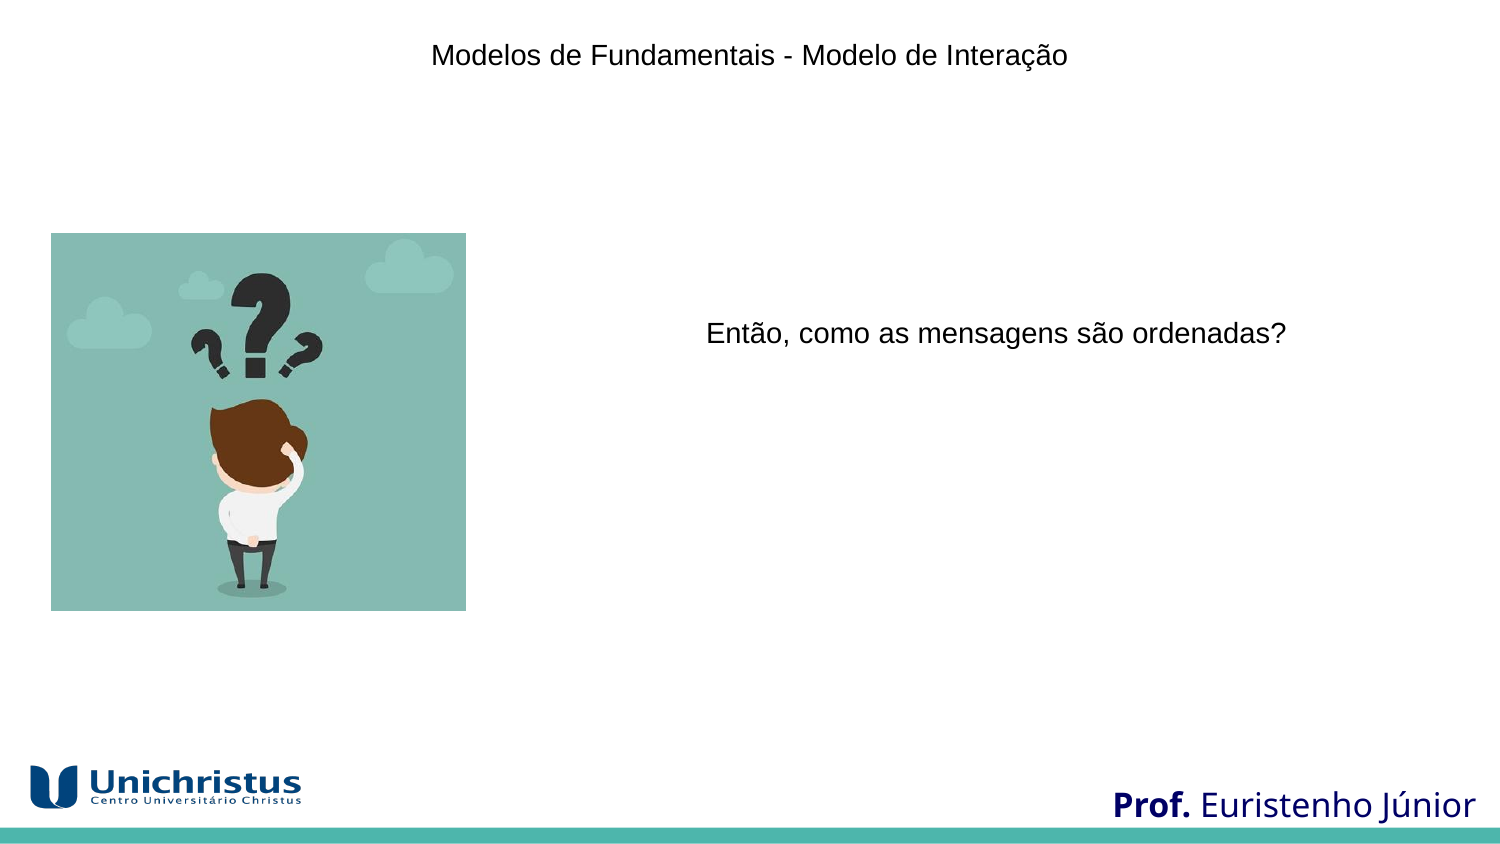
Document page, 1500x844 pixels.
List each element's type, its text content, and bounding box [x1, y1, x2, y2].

title Modelos de Fundamentais - Modelo de Interação [51, 20, 1449, 137]
list Então, como as mensagens são ordenadas? [544, 152, 1449, 750]
text_box Prof. Euristenho Júnior [1097, 773, 1494, 829]
picture [51, 233, 466, 611]
picture [26, 763, 305, 810]
